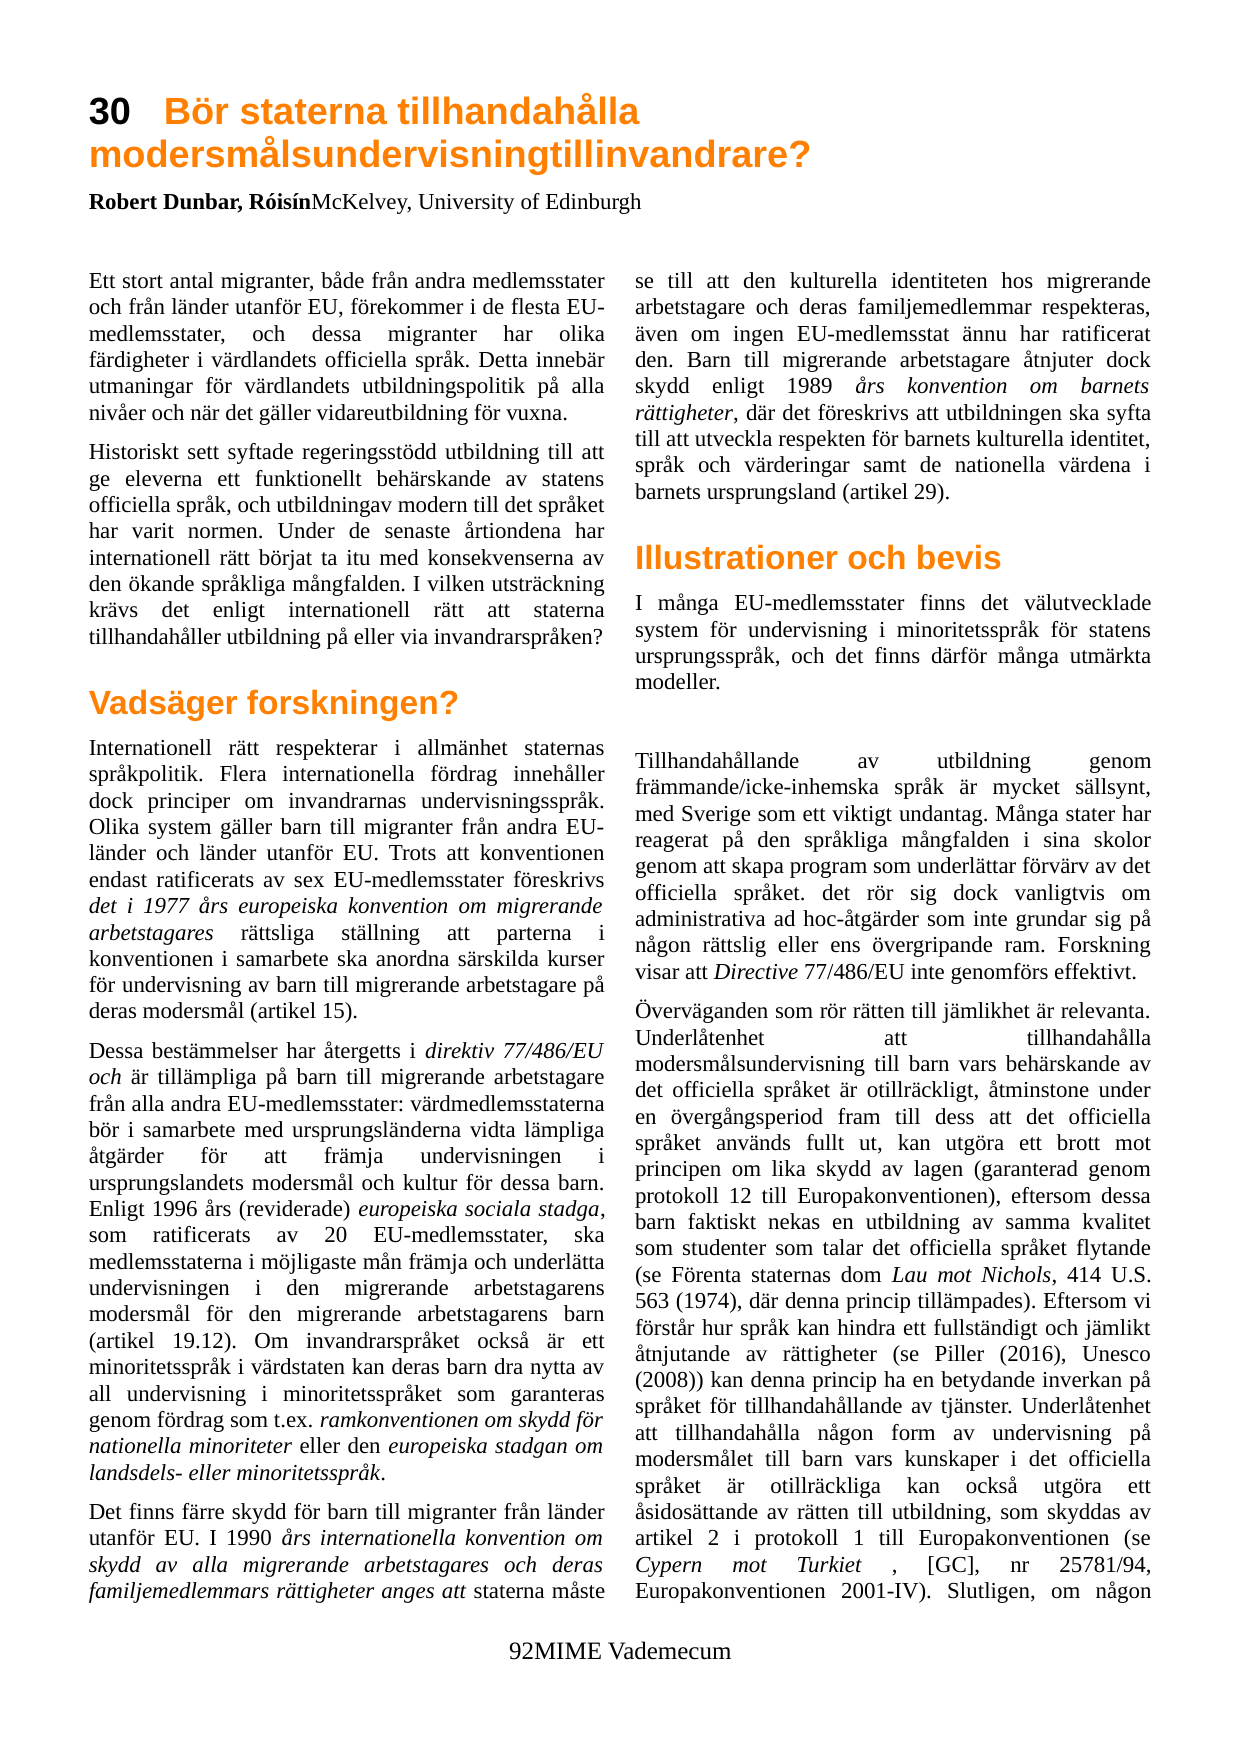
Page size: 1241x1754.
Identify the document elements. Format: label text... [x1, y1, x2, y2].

subtitle Bör staterna tillhandahålla modersmålsundervisningtillinvandrare? [88, 88, 1152, 176]
text se till att den kulturella identiteten hos migrerande arbetstagare och deras familjemedlemmar respekteras, även om ingen EU-medlemsstat ännu har ratificerat den. Barn till migrerande arbetstagare åtnjuter dock skydd enligt 1989 års konvention om barnets rättigheter, där det föreskrivs att utbildningen ska syfta till att utveckla respekten för barnets kulturella identitet, språk och värderingar samt de nationella värdena i barnets ursprungsland (artikel 29). [635, 267, 1152, 504]
subtitle Vadsäger forskningen? [88, 683, 605, 722]
text Tillhandahållande av utbildning genom främmande/icke-inhemska språk är mycket sällsynt, med Sverige som ett viktigt undantag. Många stater har reagerat på den språkliga mångfalden i sina skolor genom att skapa program som underlättar förvärv av det officiella språket. det rör sig dock vanligtvis om administrativa ad hoc-åtgärder som inte grundar sig på någon rättslig eller ens övergripande ram. Forskning visar att Directive 77/486/EU inte genomförs effektivt. [635, 747, 1152, 984]
text Överväganden som rör rätten till jämlikhet är relevanta. Underlåtenhet att tillhandahålla modersmålsundervisning till barn vars behärskande av det officiella språket är otillräckligt, åtminstone under en övergångsperiod fram till dess att det officiella språket används fullt ut, kan utgöra ett brott mot principen om lika skydd av lagen (garanterad genom protokoll 12 till Europakonventionen), eftersom dessa barn faktiskt nekas en utbildning av samma kvalitet som studenter som talar det officiella språket flytande (se Förenta staternas dom Lau mot Nichols, 414 U.S. 563 (1974), där denna princip tillämpades). Eftersom vi förstår hur språk kan hindra ett fullständigt och jämlikt åtnjutande av rättigheter (se Piller (2016), Unesco (2008)) kan denna princip ha en betydande inverkan på språket för tillhandahållande av tjänster. Underlåtenhet att tillhandahålla någon form av undervisning på modersmålet till barn vars kunskaper i det officiella språket är otillräckliga kan också utgöra ett åsidosättande av rätten till utbildning, som skyddas av artikel 2 i protokoll 1 till Europakonventionen (se Cypern mot Turkiet , [GC], nr 25781/94, Europakonventionen 2001-IV). Slutligen, om någon [635, 997, 1152, 1603]
subtitle Illustrationer och bevis [635, 538, 1152, 577]
text Dessa bestämmelser har återgetts i direktiv 77/486/EU och är tillämpliga på barn till migrerande arbetstagare från alla andra EU-medlemsstater: värdmedlemsstaterna bör i samarbete med ursprungsländerna vidta lämpliga åtgärder för att främja undervisningen i ursprungslandets modersmål och kultur för dessa barn. Enligt 1996 års (reviderade) europeiska sociala stadga, som ratificerats av 20 EU-medlemsstater, ska medlemsstaterna i möjligaste mån främja och underlätta undervisningen i den migrerande arbetstagarens modersmål för den migrerande arbetstagarens barn (artikel 19.12). Om invandrarspråket också är ett minoritetsspråk i värdstaten kan deras barn dra nytta av all undervisning i minoritetsspråket som garanteras genom fördrag som t.ex. ramkonventionen om skydd för nationella minoriteter eller den europeiska stadgan om landsdels- eller minoritetsspråk. [88, 1037, 605, 1485]
text Robert Dunbar, RóisínMcKelvey, University of Edinburgh [88, 188, 1152, 215]
text Historiskt sett syftade regeringsstödd utbildning till att ge eleverna ett funktionellt behärskande av statens officiella språk, och utbildningav modern till det språket har varit normen. Under de senaste årtiondena har internationell rätt börjat ta itu med konsekvenserna av den ökande språkliga mångfalden. I vilken utsträckning krävs det enligt internationell rätt att staterna tillhandahåller utbildning på eller via invandrarspråken? [88, 438, 605, 649]
text Det finns färre skydd för barn till migranter från länder utanför EU. I 1990 års internationella konvention om skydd av alla migrerande arbetstagares och deras familjemedlemmars rättigheter anges att staterna måste [88, 1498, 605, 1603]
text Ett stort antal migranter, både från andra medlemsstater och från länder utanför EU, förekommer i de flesta EU-medlemsstater, och dessa migranter har olika färdigheter i värdlandets officiella språk. Detta innebär utmaningar för värdlandets utbildningspolitik på alla nivåer och när det gäller vidareutbildning för vuxna. [88, 267, 605, 425]
text Internationell rätt respekterar i allmänhet staternas språkpolitik. Flera internationella fördrag innehåller dock principer om invandrarnas undervisningsspråk. Olika system gäller barn till migranter från andra EU-länder och länder utanför EU. Trots att konventionen endast ratificerats av sex EU-medlemsstater föreskrivs det i 1977 års europeiska konvention om migrerande arbetstagares rättsliga ställning att parterna i konventionen i samarbete ska anordna särskilda kurser för undervisning av barn till migrerande arbetstagare på deras modersmål (artikel 15). [88, 734, 605, 1024]
text I många EU-medlemsstater finns det välutvecklade system för undervisning i minoritetsspråk för statens ursprungsspråk, och det finns därför många utmärkta modeller. [635, 589, 1152, 695]
